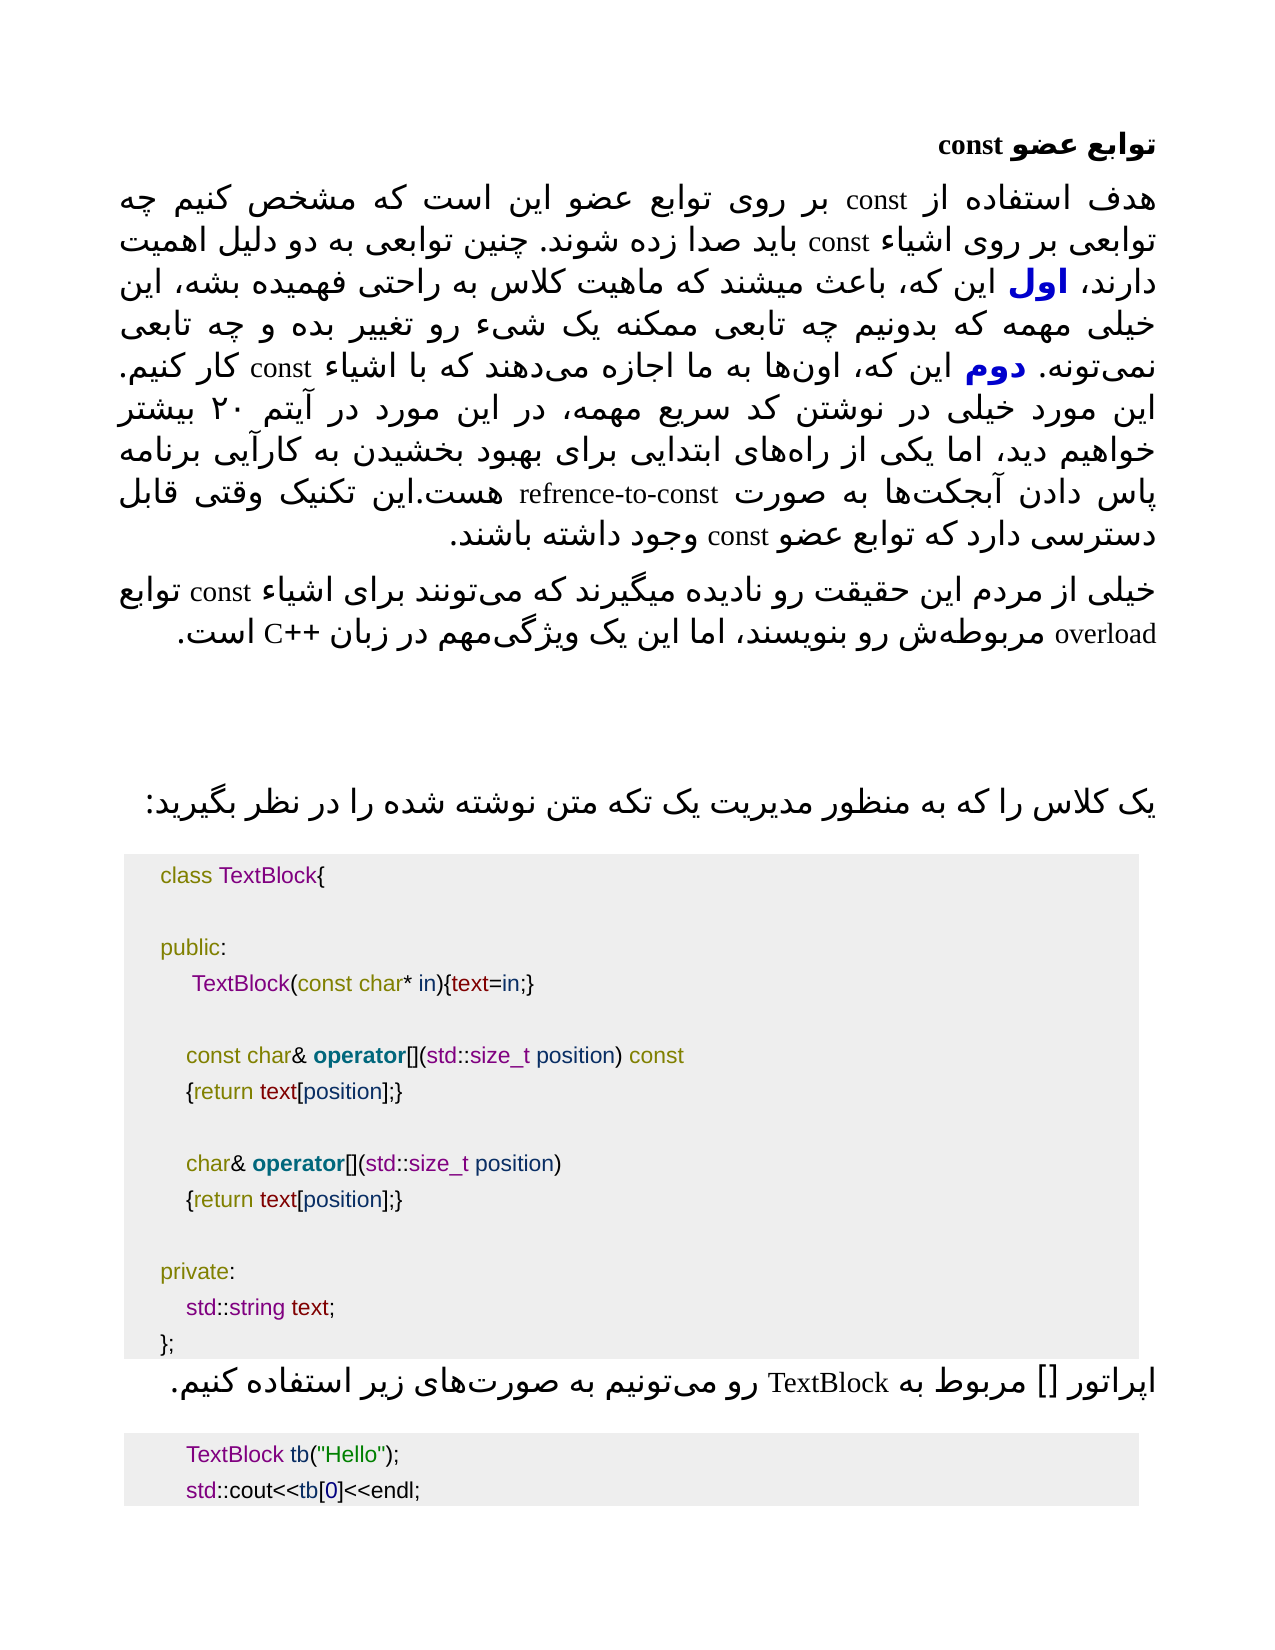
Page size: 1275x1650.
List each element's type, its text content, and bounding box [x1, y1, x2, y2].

text class TextBlock{ [124, 854, 1139, 890]
text }; [124, 1323, 1139, 1359]
text {return text[position];} [124, 1071, 1139, 1107]
text TextBlock(const char* in){text=in;} [124, 962, 1139, 998]
text char& operator[](std::size_t position) [124, 1143, 1139, 1179]
text std::cout<<tb[0]<<endl; [124, 1469, 1139, 1506]
text اپراتور [] مربوط به TextBlock رو می‌تونیم به صورت‌های زیر استفاده کنیم. [118, 1359, 1157, 1401]
text const char& operator[](std::size_t position) const [124, 1034, 1139, 1071]
text public: [124, 926, 1139, 962]
text private: [124, 1251, 1139, 1287]
text std::string text; [124, 1287, 1139, 1323]
text TextBlock tb("Hello"); [124, 1433, 1139, 1469]
subtitle توابع عضو const [118, 118, 1157, 163]
text خیلی از مردم این حقیقت رو نادیده میگیرند که می‌تونند برای اشیاء const توابع overload مربوطه‌ش رو بنویسند، اما این یک ویژگی‌مهم در زبان ++C است. [118, 568, 1157, 652]
text {return text[position];} [124, 1179, 1139, 1215]
text یک کلاس را که به منظور مدیریت یک تکه متن نوشته شده را در نظر بگیرید: [118, 780, 1157, 822]
text هدف استفاده از const بر روی توابع عضو این است که مشخص کنیم چه توابعی بر روی اشیاء const باید صدا زده شوند. چنین توابعی به دو دلیل اهمیت دارند، اول این که، باعث میشند که ماهیت کلاس به راحتی فهمیده بشه، این خیلی مهمه که بدونیم چه تابعی ممکنه یک شیء رو تغییر بده و چه تابعی نمی‌تونه. دوم این که، اون‌ها به ما اجازه می‌دهند که با اشیاء const کار کنیم. این مورد خیلی در نوشتن کد سریع مهمه، در این مورد در آیتم ۲۰ بیشتر خواهیم دید، اما یکی از راه‌های ابتدایی برای بهبود بخشیدن به کارآیی برنامه پاس دادن آبجکت‌ها به صورت refrence-to-const هست.این تکنیک وقتی قابل دسترسی دارد که توابع عضو const وجود داشته باشند. [118, 176, 1157, 553]
